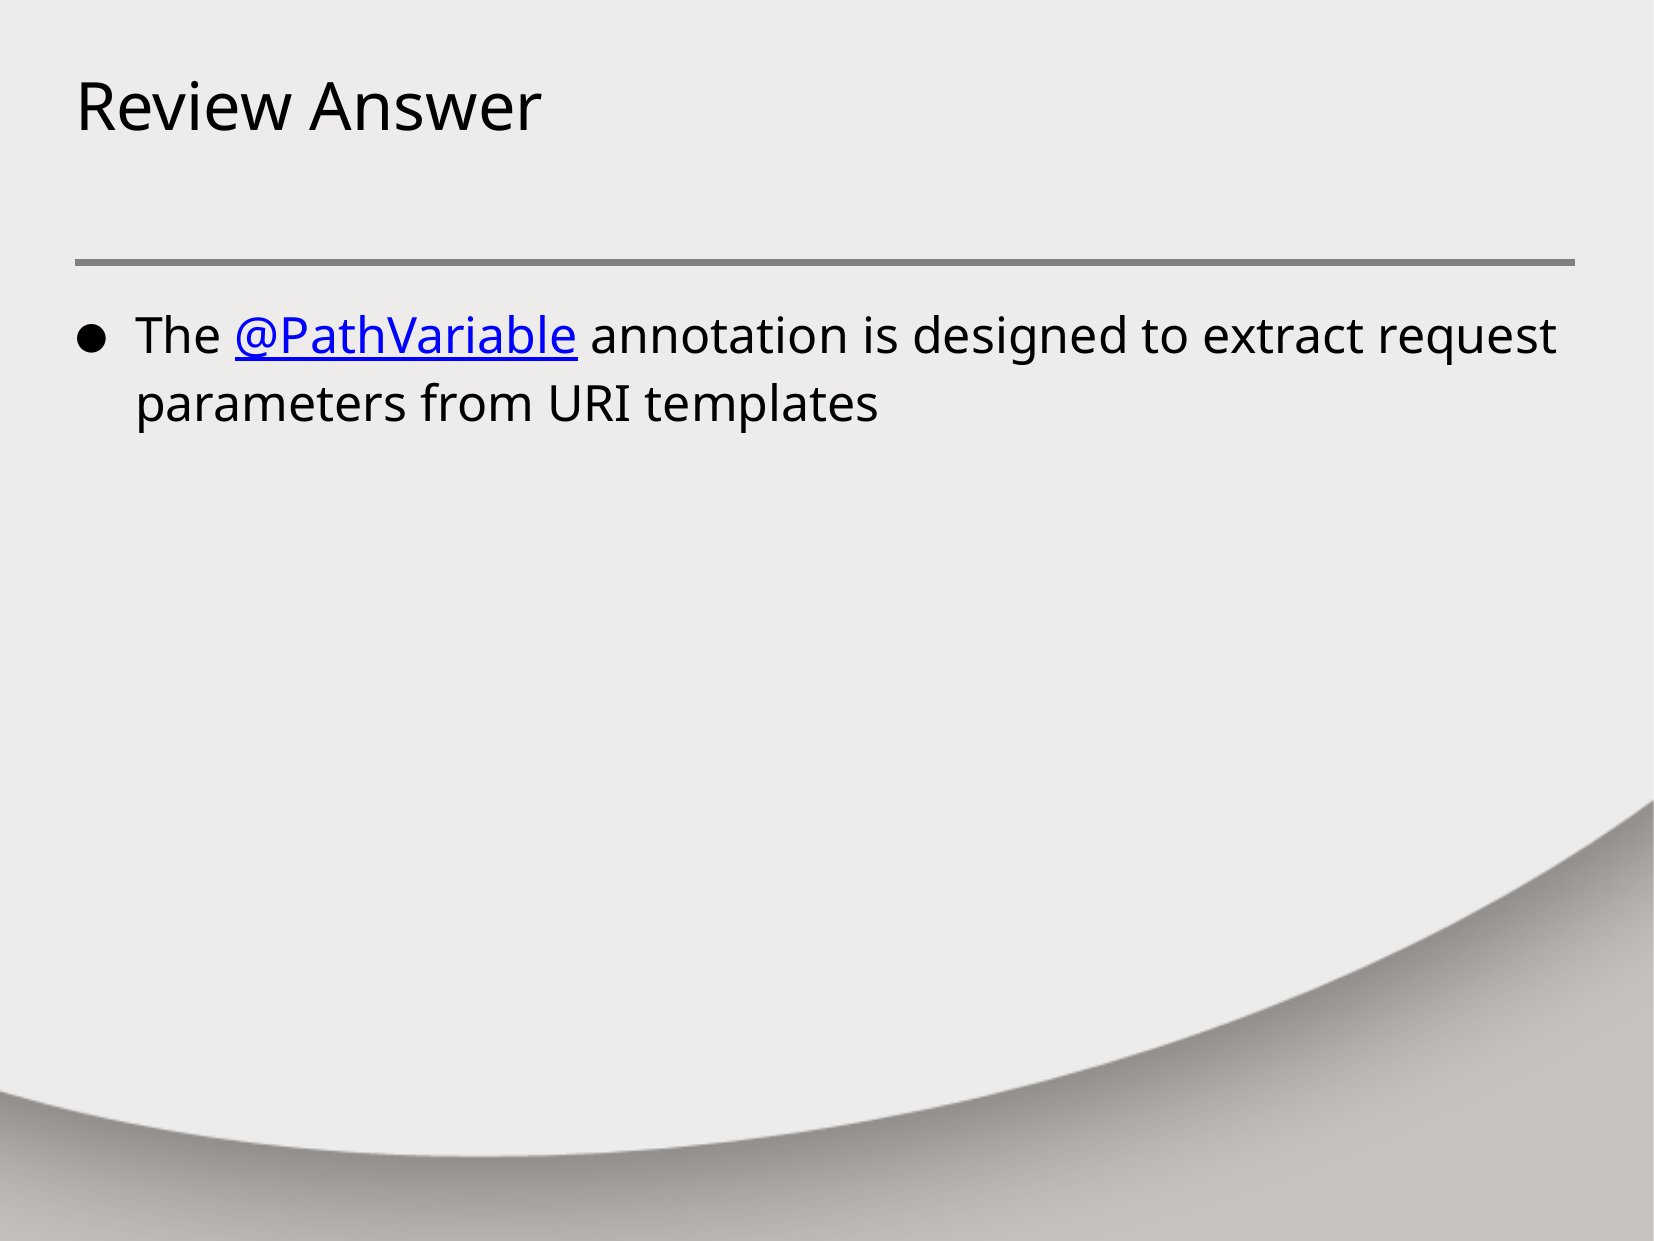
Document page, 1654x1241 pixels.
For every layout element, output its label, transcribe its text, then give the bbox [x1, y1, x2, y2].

list The @PathVariable annotation is designed to extract request parameters from URI templates [75, 300, 1576, 1163]
picture [0, 0, 1654, 1241]
title Review Answer [75, 75, 1576, 226]
